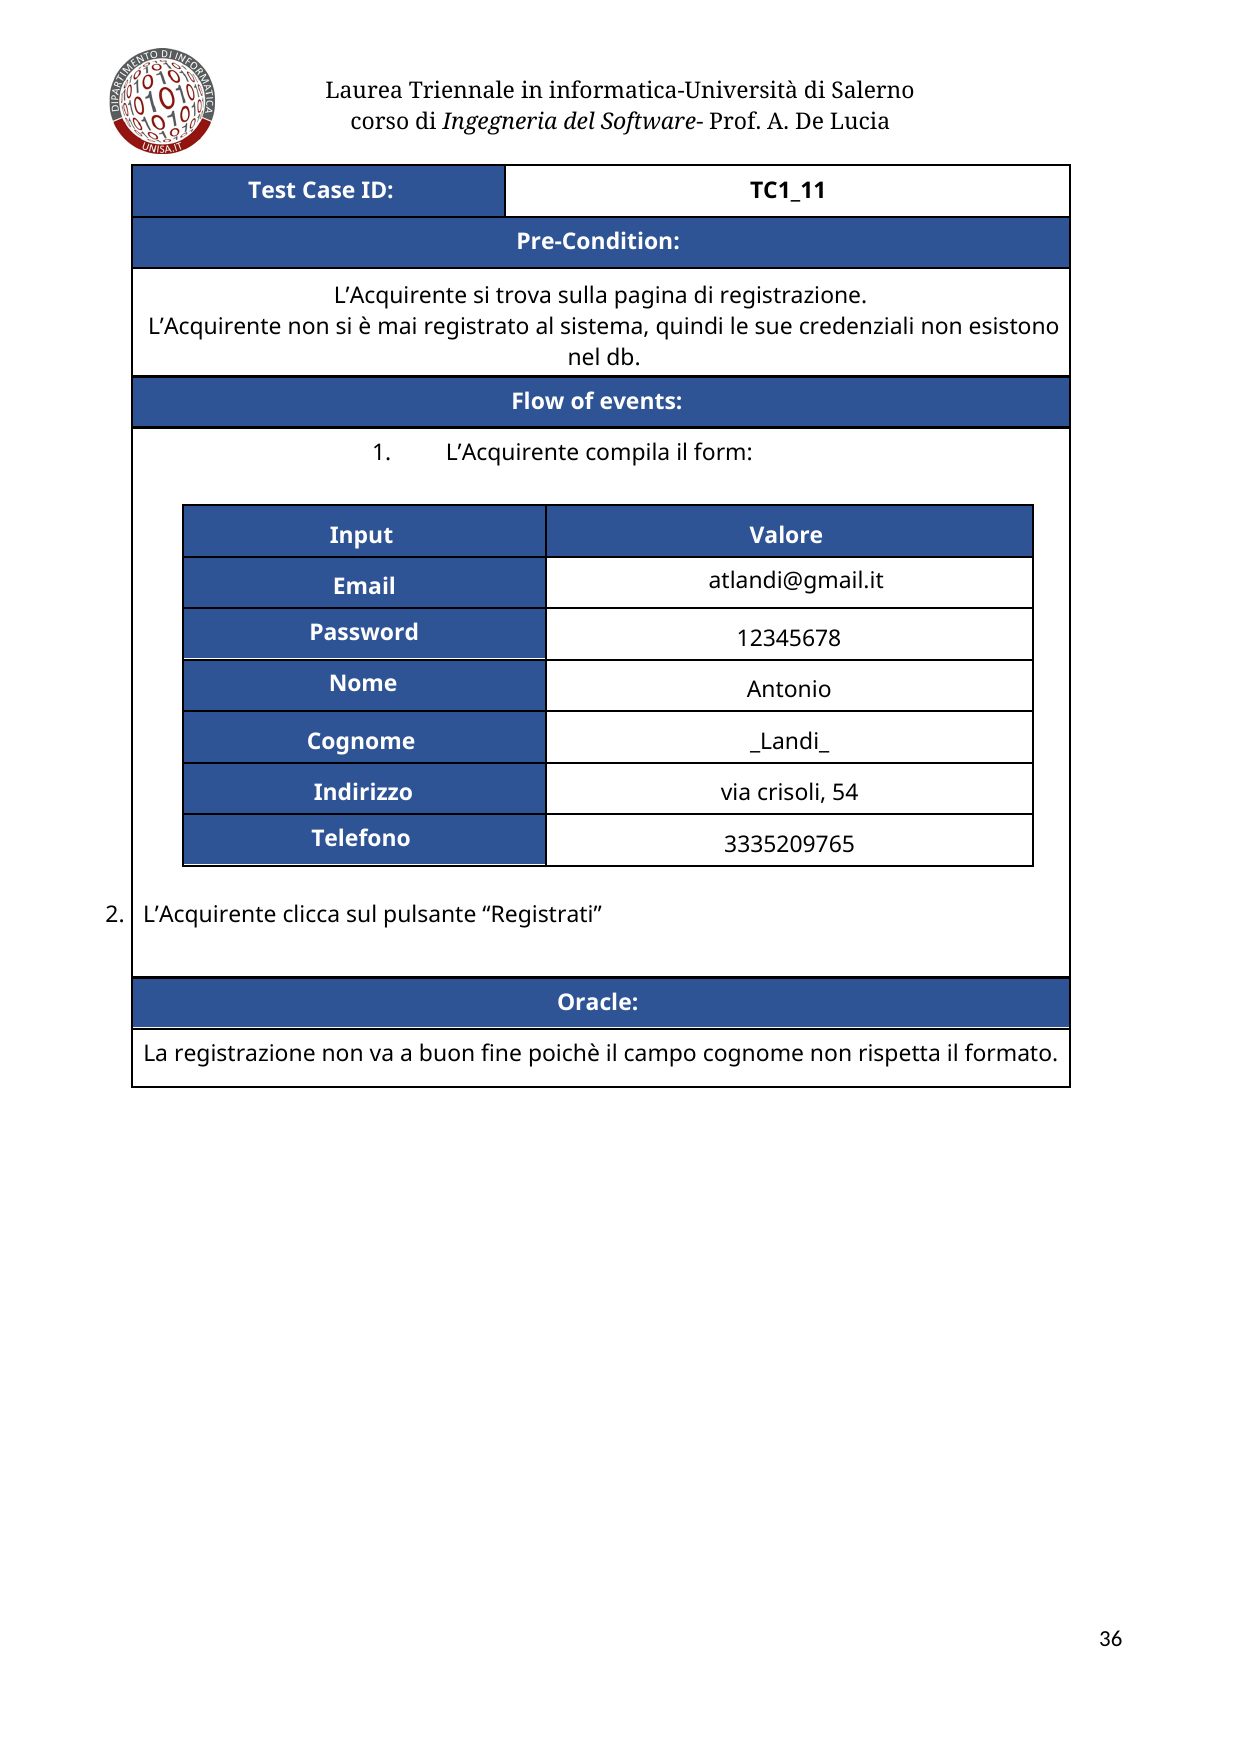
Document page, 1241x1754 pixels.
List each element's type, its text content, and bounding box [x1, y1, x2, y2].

table_cell Nome [184, 661, 545, 710]
table_cell Telefono [184, 815, 545, 864]
table_cell 12345678 [547, 609, 1032, 658]
table_cell Indirizzo [184, 764, 545, 813]
table_cell Cognome [184, 712, 545, 762]
table_cell _Landi_ [547, 712, 1032, 762]
table_cell Pre-Condition: [133, 218, 1069, 267]
table_cell Email [184, 558, 545, 607]
table_cell Flow of events: [133, 378, 1069, 426]
table_cell Antonio [547, 661, 1032, 710]
table_cell Password [184, 609, 545, 658]
table_cell atlandi@gmail.it [547, 558, 1032, 607]
table_cell via crisoli, 54 [547, 764, 1032, 813]
table_header Input [184, 506, 545, 556]
table_cell L’Acquirente compila il form: L’Acquirente clicca sul pulsante “Registrati” [133, 429, 1069, 976]
table_header TC1_11 [506, 166, 1069, 216]
table_cell La registrazione non va a buon fine poichè il campo cognome non rispetta il formato. [133, 1030, 1069, 1086]
table_cell Oracle: [133, 979, 1069, 1027]
table_cell 3335209765 [547, 815, 1032, 864]
table_cell L’Acquirente si trova sulla pagina di registrazione. L’Acquirente non si è mai registrato al sistema, quindi le sue credenziali non esistono nel db. [133, 269, 1069, 375]
table_header Valore [547, 506, 1032, 556]
table_header Test Case ID: [133, 166, 504, 216]
